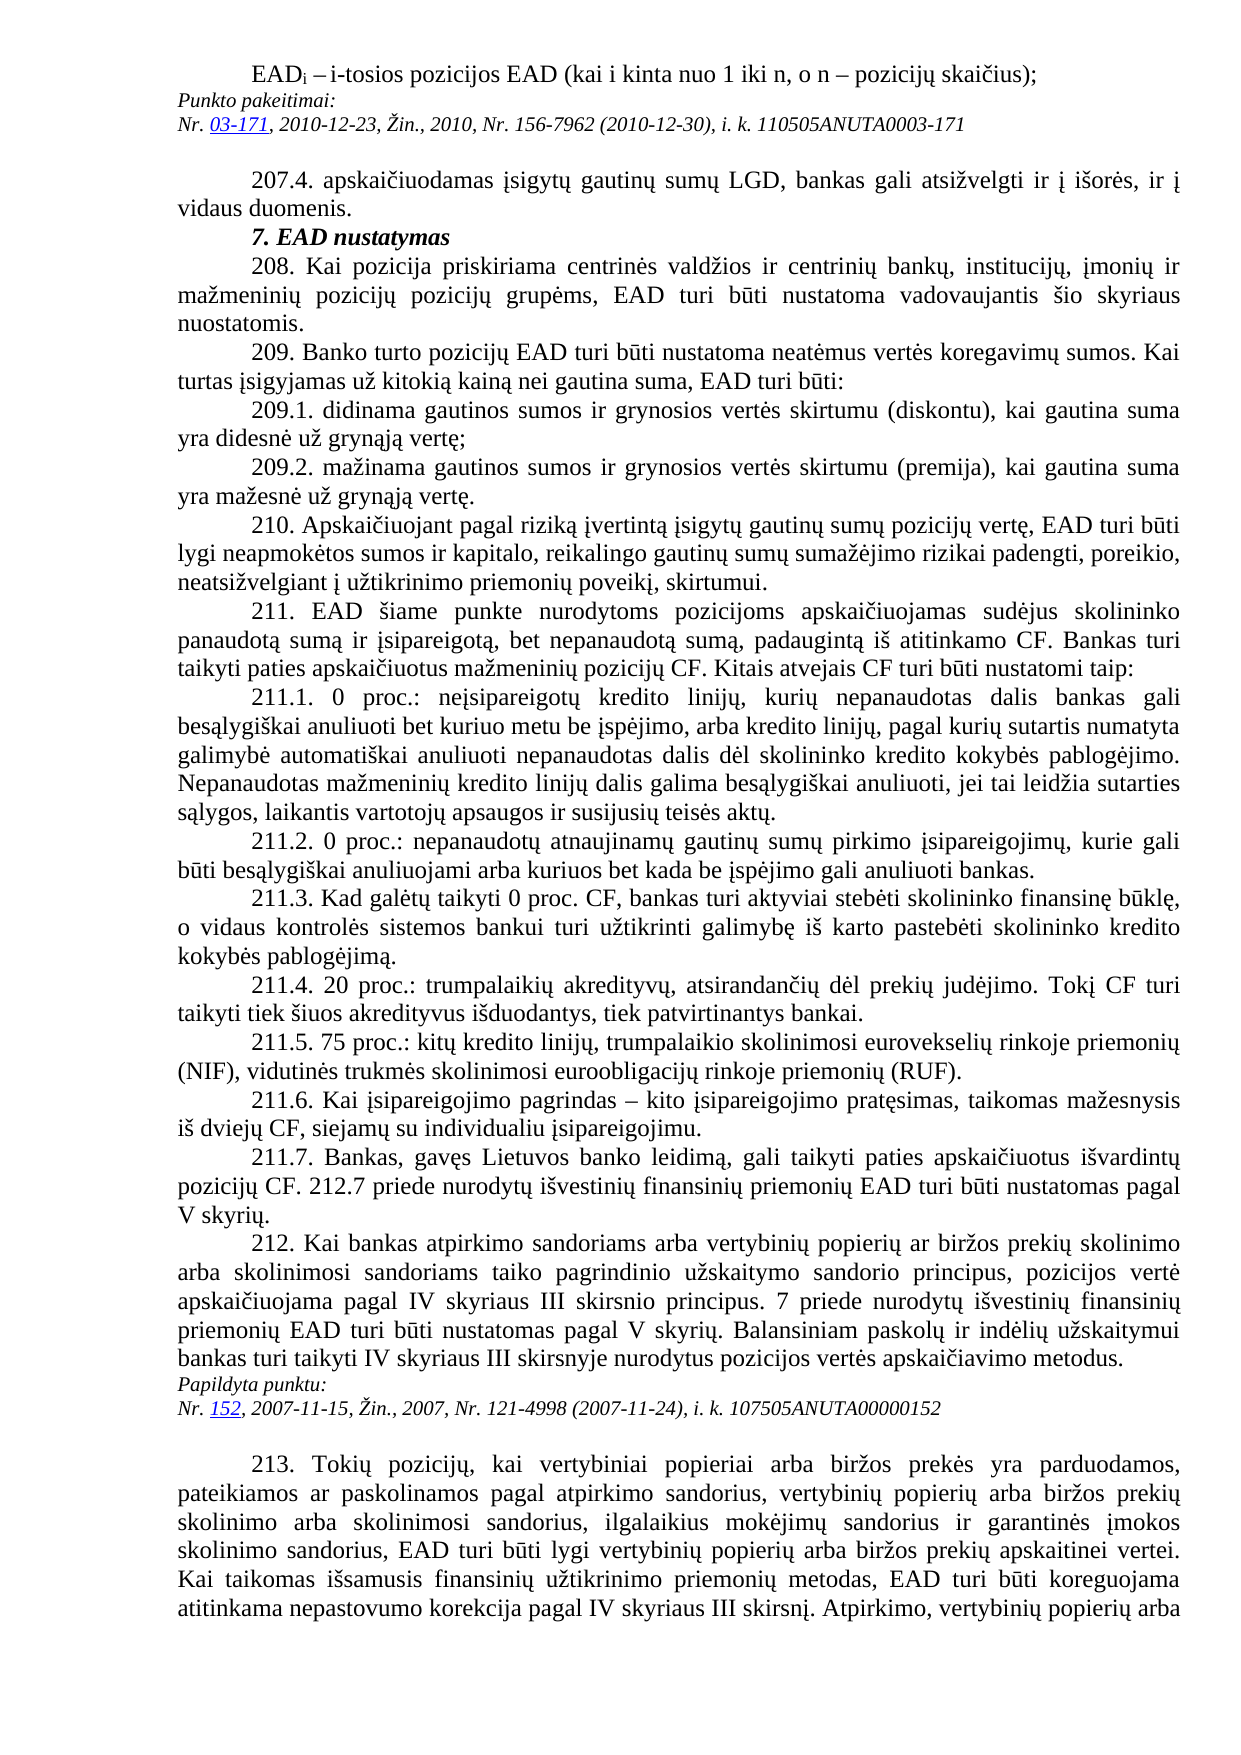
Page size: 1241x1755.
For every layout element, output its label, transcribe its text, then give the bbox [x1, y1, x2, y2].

text 211. EAD šiame punkte nurodytoms pozicijoms apskaičiuojamas sudėjus skolininko panaudotą sumą ir įsipareigotą, bet nepanaudotą sumą, padaugintą iš atitinkamo CF. Bankas turi taikyti paties apskaičiuotus mažmeninių pozicijų CF. Kitais atvejais CF turi būti nustatomi taip: [177, 596, 1181, 682]
text 213. Tokių pozicijų, kai vertybiniai popieriai arba biržos prekės yra parduodamos, pateikiamos ar paskolinamos pagal atpirkimo sandorius, vertybinių popierių arba biržos prekių skolinimo arba skolinimosi sandorius, ilgalaikius mokėjimų sandorius ir garantinės įmokos skolinimo sandorius, EAD turi būti lygi vertybinių popierių arba biržos prekių apskaitinei vertei. Kai taikomas išsamusis finansinių užtikrinimo priemonių metodas, EAD turi būti koreguojama atitinkama nepastovumo korekcija pagal IV skyriaus III skirsnį. Atpirkimo, vertybinių popierių arba [177, 1449, 1181, 1622]
text 211.2. 0 proc.: nepanaudotų atnaujinamų gautinų sumų pirkimo įsipareigojimų, kurie gali būti besąlygiškai anuliuojami arba kuriuos bet kada be įspėjimo gali anuliuoti bankas. [177, 826, 1181, 883]
text 209. Banko turto pozicijų EAD turi būti nustatoma neatėmus vertės koregavimų sumos. Kai turtas įsigyjamas už kitokią kainą nei gautina suma, EAD turi būti: [177, 337, 1181, 395]
text 211.6. Kai įsipareigojimo pagrindas – kito įsipareigojimo pratęsimas, taikomas mažesnysis iš dviejų CF, siejamų su individualiu įsipareigojimu. [177, 1085, 1181, 1142]
text 207.4. apskaičiuodamas įsigytų gautinų sumų LGD, bankas gali atsižvelgti ir į išorės, ir į vidaus duomenis. [177, 165, 1181, 222]
text 211.7. Bankas, gavęs Lietuvos banko leidimą, gali taikyti paties apskaičiuotus išvardintų pozicijų CF. 212.7 priede nurodytų išvestinių finansinių priemonių EAD turi būti nustatomas pagal V skyrių. [177, 1142, 1181, 1228]
text 211.5. 75 proc.: kitų kredito linijų, trumpalaikio skolinimosi eurovekselių rinkoje priemonių (NIF), vidutinės trukmės skolinimosi euroobligacijų rinkoje priemonių (RUF). [177, 1027, 1181, 1085]
text Nr. 03-171, 2010-12-23, Žin., 2010, Nr. 156-7962 (2010-12-30), i. k. 110505ANUTA0003-171 [177, 112, 1181, 136]
text Punkto pakeitimai: [177, 88, 1181, 112]
text 211.3. Kad galėtų taikyti 0 proc. CF, bankas turi aktyviai stebėti skolininko finansinę būklę, o vidaus kontrolės sistemos bankui turi užtikrinti galimybę iš karto pastebėti skolininko kredito kokybės pablogėjimą. [177, 883, 1181, 970]
text 209.1. didinama gautinos sumos ir grynosios vertės skirtumu (diskontu), kai gautina suma yra didesnė už grynąją vertę; [177, 395, 1181, 452]
text 211.1. 0 proc.: neįsipareigotų kredito linijų, kurių nepanaudotas dalis bankas gali besąlygiškai anuliuoti bet kuriuo metu be įspėjimo, arba kredito linijų, pagal kurių sutartis numatyta galimybė automatiškai anuliuoti nepanaudotas dalis dėl skolininko kredito kokybės pablogėjimo. Nepanaudotas mažmeninių kredito linijų dalis galima besąlygiškai anuliuoti, jei tai leidžia sutarties sąlygos, laikantis vartotojų apsaugos ir susijusių teisės aktų. [177, 682, 1181, 826]
text 212. Kai bankas atpirkimo sandoriams arba vertybinių popierių ar biržos prekių skolinimo arba skolinimosi sandoriams taiko pagrindinio užskaitymo sandorio principus, pozicijos vertė apskaičiuojama pagal IV skyriaus III skirsnio principus. 7 priede nurodytų išvestinių finansinių priemonių EAD turi būti nustatomas pagal V skyrių. Balansiniam paskolų ir indėlių užskaitymui bankas turi taikyti IV skyriaus III skirsnyje nurodytus pozicijos vertės apskaičiavimo metodus. [177, 1228, 1181, 1372]
text 209.2. mažinama gautinos sumos ir grynosios vertės skirtumu (premija), kai gautina suma yra mažesnė už grynąją vertę. [177, 452, 1181, 510]
text Nr. 152, 2007-11-15, Žin., 2007, Nr. 121-4998 (2007-11-24), i. k. 107505ANUTA00000152 [177, 1396, 1181, 1420]
text 211.4. 20 proc.: trumpalaikių akredityvų, atsirandančių dėl prekių judėjimo. Tokį CF turi taikyti tiek šiuos akredityvus išduodantys, tiek patvirtinantys bankai. [177, 970, 1181, 1027]
text 210. Apskaičiuojant pagal riziką įvertintą įsigytų gautinų sumų pozicijų vertę, EAD turi būti lygi neapmokėtos sumos ir kapitalo, reikalingo gautinų sumų sumažėjimo rizikai padengti, poreikio, neatsižvelgiant į užtikrinimo priemonių poveikį, skirtumui. [177, 510, 1181, 596]
text Papildyta punktu: [177, 1372, 1181, 1396]
text 208. Kai pozicija priskiriama centrinės valdžios ir centrinių bankų, institucijų, įmonių ir mažmeninių pozicijų pozicijų grupėms, EAD turi būti nustatoma vadovaujantis šio skyriaus nuostatomis. [177, 251, 1181, 337]
text 7. EAD nustatymas [177, 222, 1181, 251]
text EADi – i-tosios pozicijos EAD (kai i kinta nuo 1 iki n, o n – pozicijų skaičius); [177, 59, 1181, 88]
